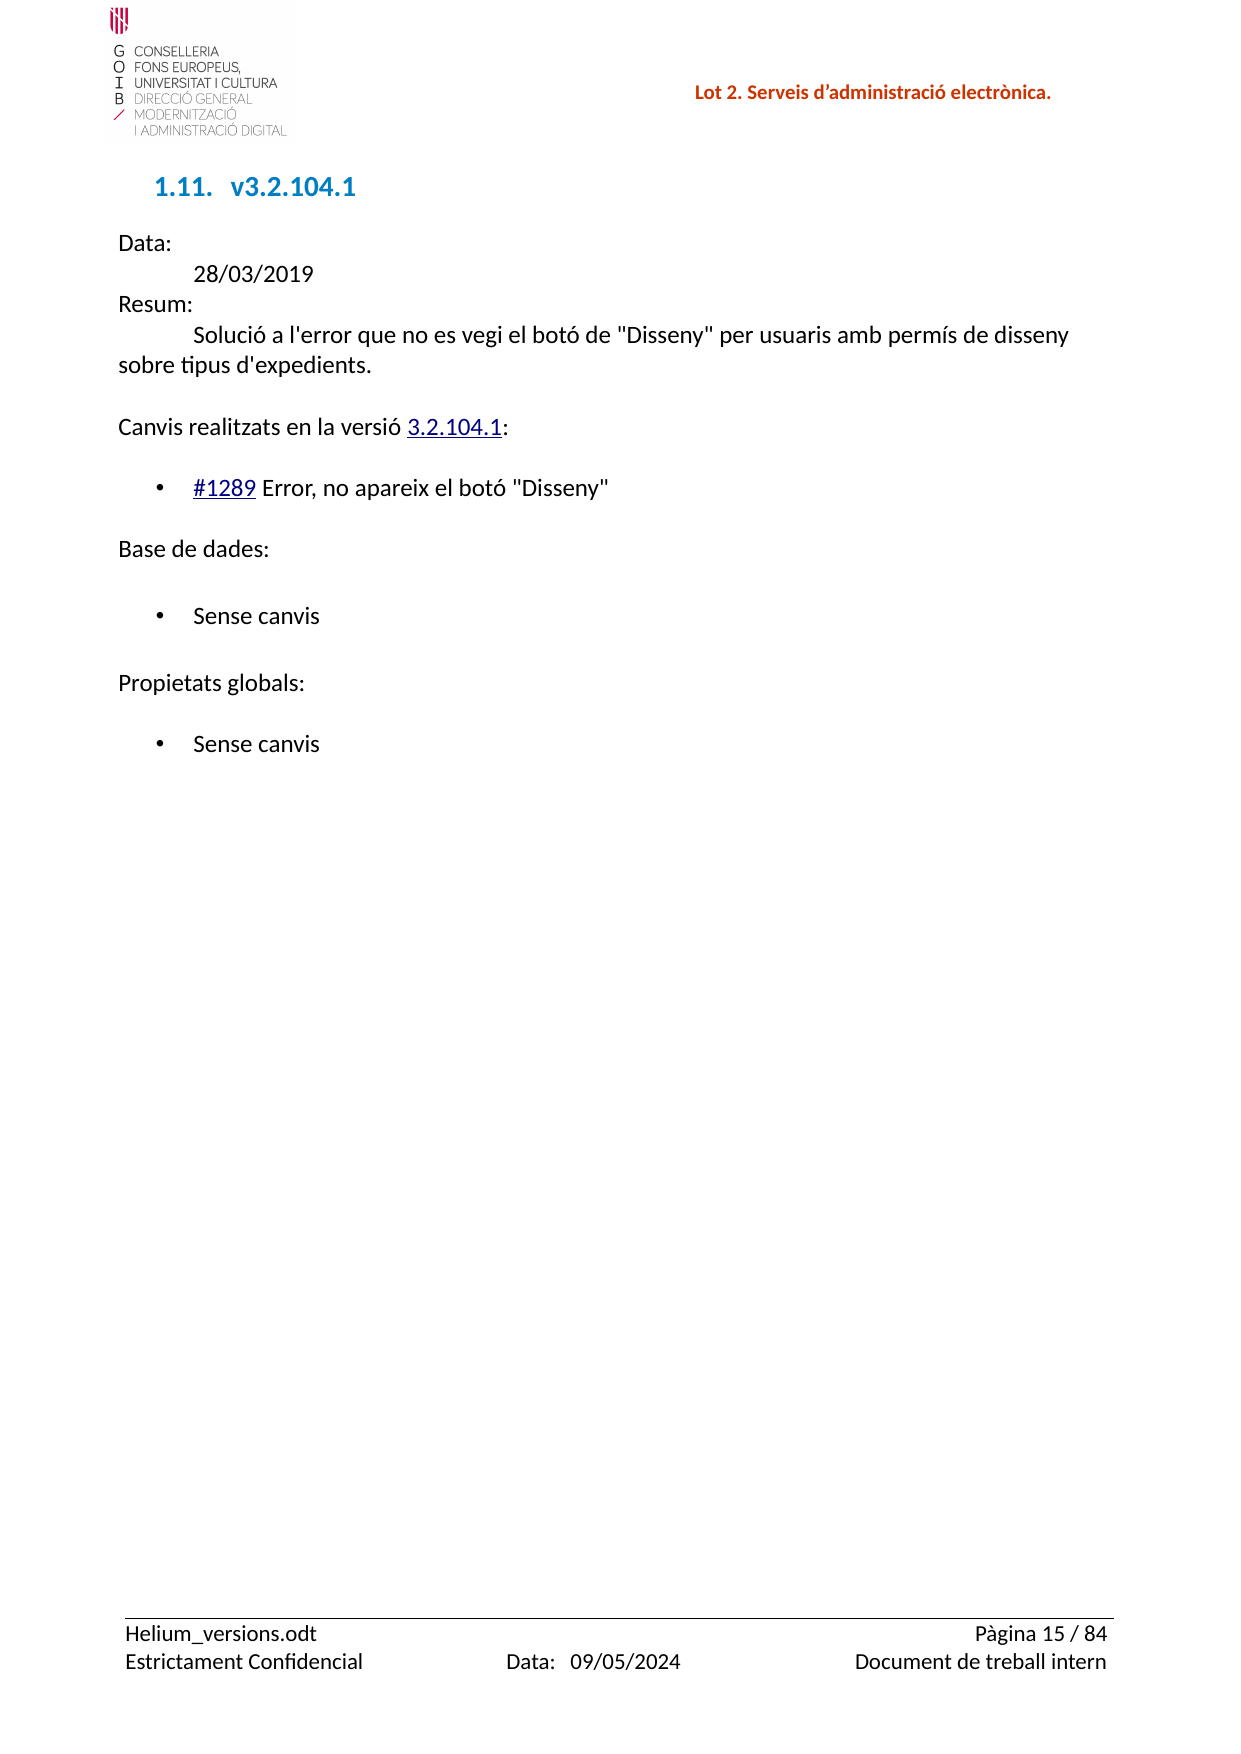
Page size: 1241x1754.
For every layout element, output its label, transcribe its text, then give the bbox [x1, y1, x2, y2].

text Canvis realitzats en la versió 3.2.104.1: [118, 411, 1122, 441]
list Sense canvis [156, 600, 1122, 630]
text Resum: [118, 289, 1122, 319]
text Propietats globals: [118, 667, 1122, 697]
text Base de dades: [118, 533, 1122, 563]
text Solució a l'error que no es vegi el botó de "Disseny" per usuaris amb permís de disseny sobre tipus d'expedients. [118, 319, 1122, 380]
picture [100, 0, 297, 144]
subtitle v3.2.104.1 [153, 168, 1122, 204]
text Data: [118, 228, 1122, 258]
text 28/03/2019 [118, 258, 1122, 289]
list Sense canvis [156, 728, 1122, 758]
list #1289 Error, no apareix el botó "Disseny" [156, 472, 1122, 502]
